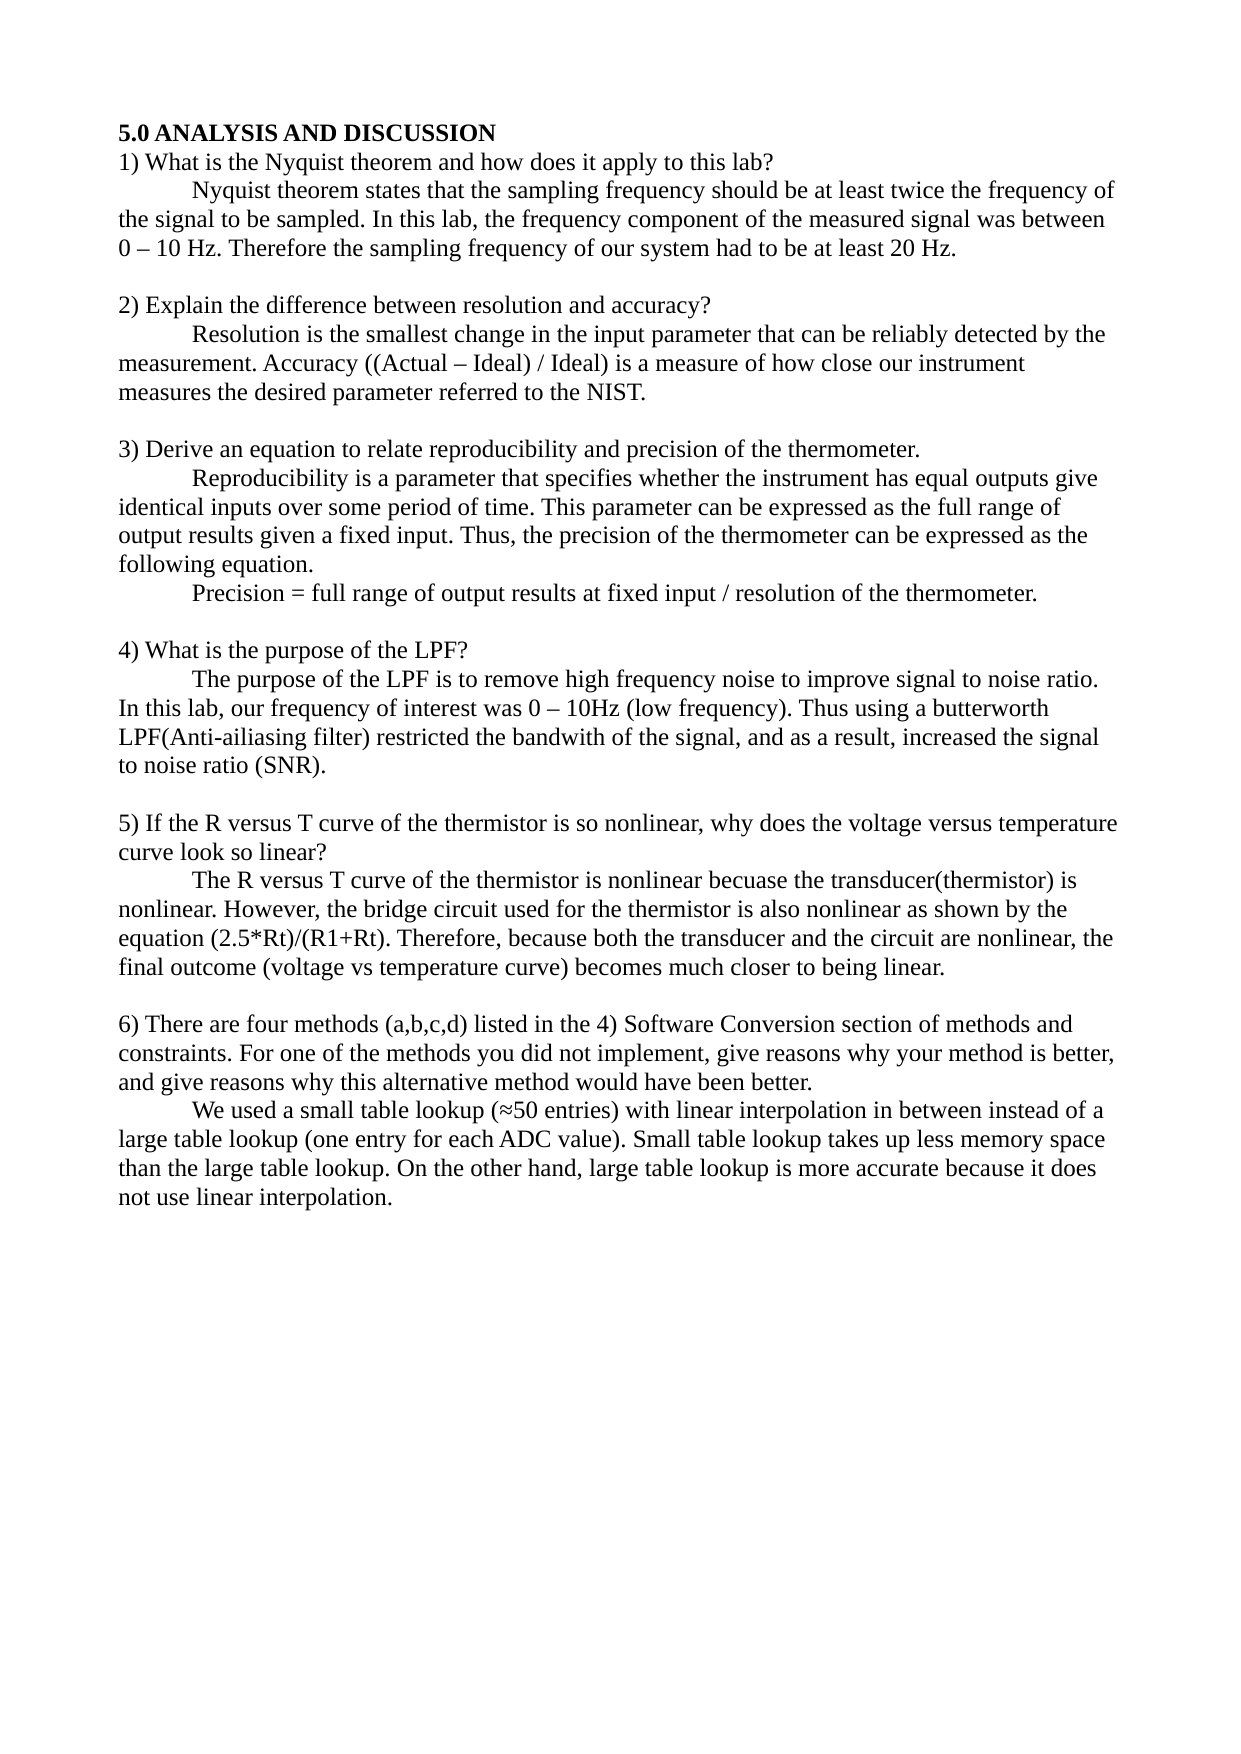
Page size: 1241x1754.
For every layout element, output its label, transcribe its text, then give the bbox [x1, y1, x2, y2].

text 5.0 ANALYSIS AND DISCUSSION [118, 118, 1122, 147]
text 2) Explain the difference between resolution and accuracy? [118, 291, 1122, 319]
text 3) Derive an equation to relate reproducibility and precision of the thermometer. [118, 434, 1122, 463]
text Reproducibility is a parameter that specifies whether the instrument has equal outputs give identical inputs over some period of time. This parameter can be expressed as the full range of output results given a fixed input. Thus, the precision of the thermometer can be expressed as the following equation. [118, 463, 1122, 578]
text The purpose of the LPF is to remove high frequency noise to improve signal to noise ratio. In this lab, our frequency of interest was 0 – 10Hz (low frequency). Thus using a butterworth LPF(Anti-ailiasing filter) restricted the bandwith of the signal, and as a result, increased the signal to noise ratio (SNR). [118, 664, 1122, 779]
text Nyquist theorem states that the sampling frequency should be at least twice the frequency of the signal to be sampled. In this lab, the frequency component of the measured signal was between 0 – 10 Hz. Therefore the sampling frequency of our system had to be at least 20 Hz. [118, 176, 1122, 262]
text 5) If the R versus T curve of the thermistor is so nonlinear, why does the voltage versus temperature curve look so linear? [118, 808, 1122, 866]
text Precision = full range of output results at fixed input / resolution of the thermometer. [118, 578, 1122, 607]
text 6) There are four methods (a,b,c,d) listed in the 4) Software Conversion section of methods and constraints. For one of the methods you did not implement, give reasons why your method is better, and give reasons why this alternative method would have been better. [118, 1009, 1122, 1096]
text Resolution is the smallest change in the input parameter that can be reliably detected by the measurement. Accuracy ((Actual – Ideal) / Ideal) is a measure of how close our instrument measures the desired parameter referred to the NIST. [118, 319, 1122, 406]
text The R versus T curve of the thermistor is nonlinear becuase the transducer(thermistor) is nonlinear. However, the bridge circuit used for the thermistor is also nonlinear as shown by the equation (2.5*Rt)/(R1+Rt). Therefore, because both the transducer and the circuit are nonlinear, the final outcome (voltage vs temperature curve) becomes much closer to being linear. [118, 866, 1122, 981]
text 4) What is the purpose of the LPF? [118, 636, 1122, 664]
text We used a small table lookup (≈50 entries) with linear interpolation in between instead of a large table lookup (one entry for each ADC value). Small table lookup takes up less memory space than the large table lookup. On the other hand, large table lookup is more accurate because it does not use linear interpolation. [118, 1096, 1122, 1211]
text 1) What is the Nyquist theorem and how does it apply to this lab? [118, 147, 1122, 176]
